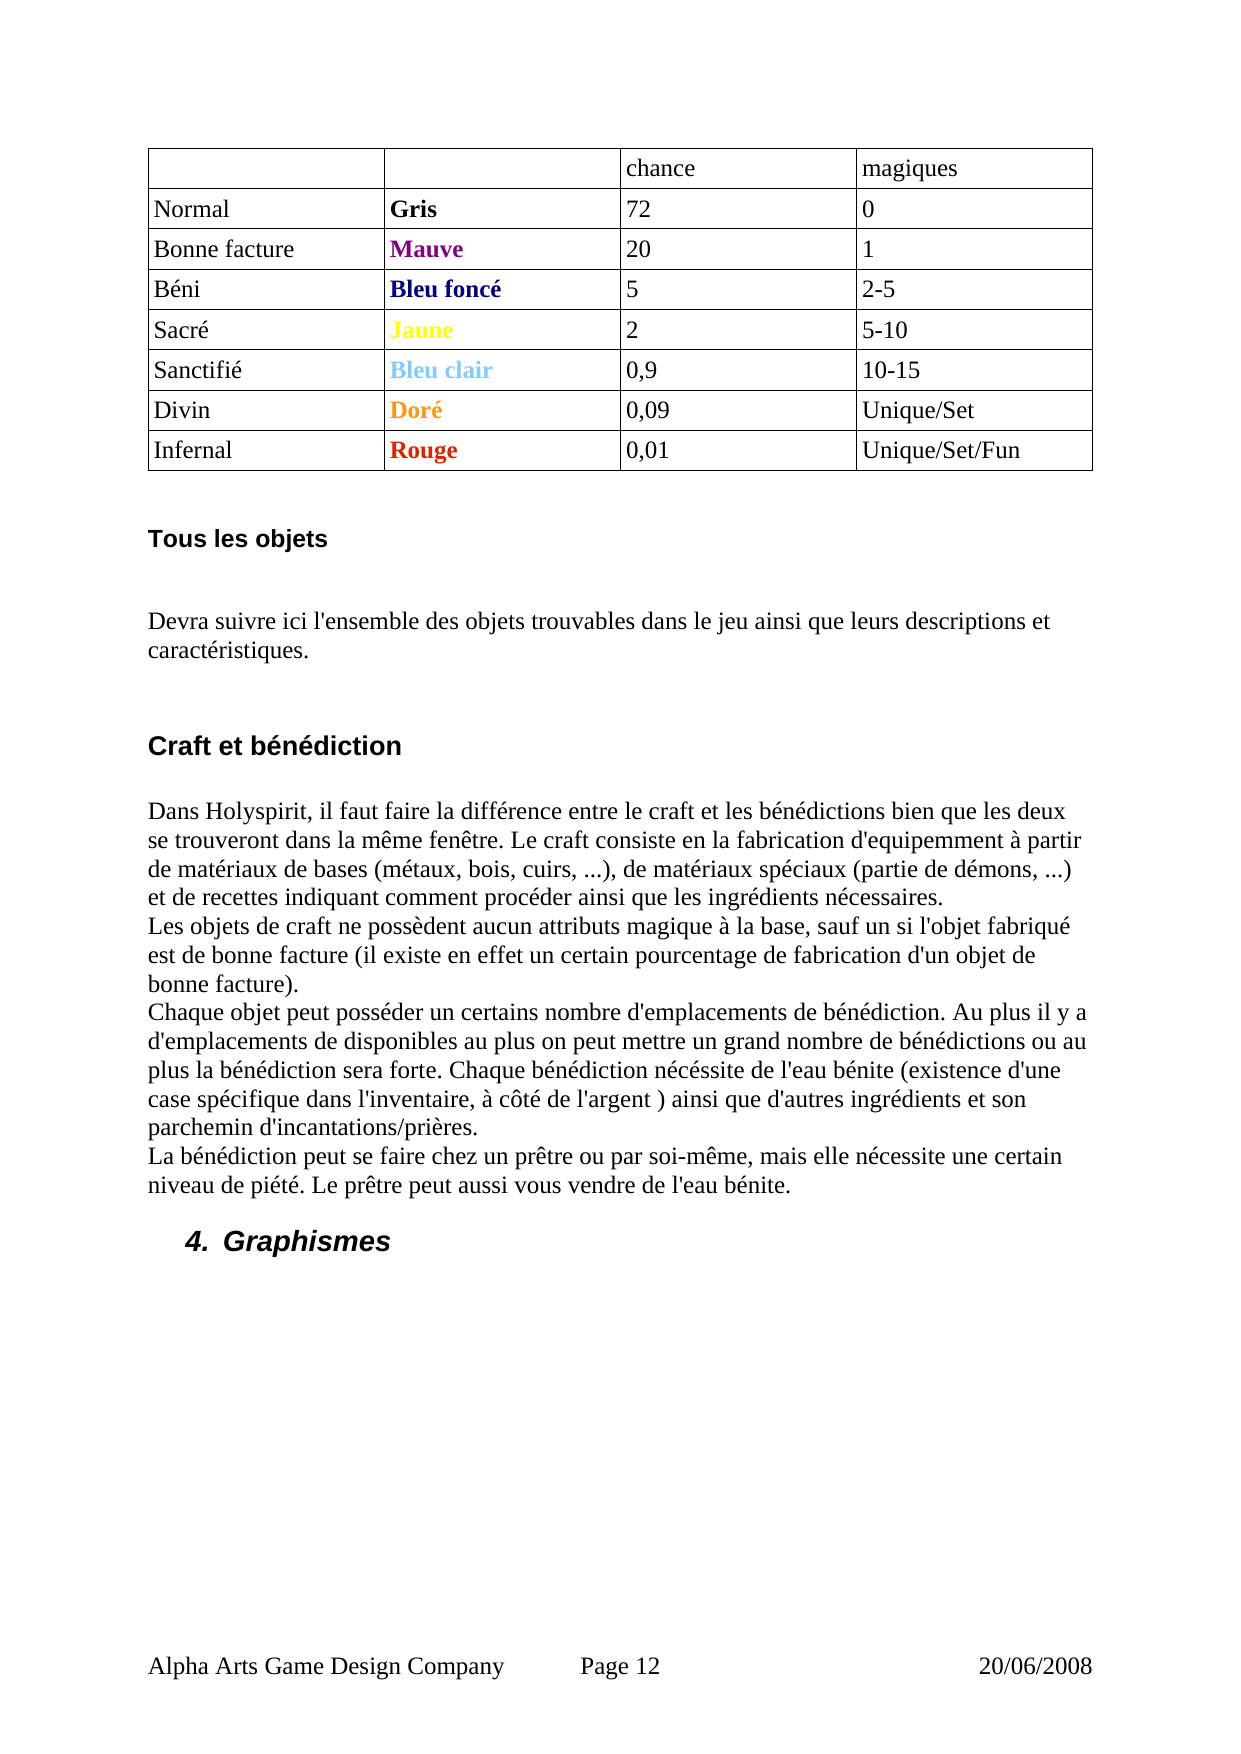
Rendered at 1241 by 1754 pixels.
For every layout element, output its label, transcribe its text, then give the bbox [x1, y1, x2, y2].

table_cell 0 [857, 189, 1092, 228]
table_cell Unique/Set [857, 391, 1092, 430]
table_header [385, 149, 620, 188]
table_cell 5-10 [857, 310, 1092, 349]
table_cell 0,01 [621, 431, 856, 470]
table_cell Gris [385, 189, 620, 228]
table_cell Rouge [385, 431, 620, 470]
table_cell Mauve [385, 229, 620, 268]
table_cell 0,09 [621, 391, 856, 430]
table_header [149, 149, 384, 188]
table_cell Sacré [149, 310, 384, 349]
table_cell Normal [149, 189, 384, 228]
table_cell Bleu clair [385, 350, 620, 389]
table_cell Divin [149, 391, 384, 430]
table_header magiques [857, 149, 1092, 188]
table_cell 72 [621, 189, 856, 228]
table_cell 2-5 [857, 270, 1092, 309]
text La bénédiction peut se faire chez un prêtre ou par soi-même, mais elle nécessite une certain niveau de piété. Le prêtre peut aussi vous vendre de l'eau bénite. [148, 1141, 1092, 1199]
table_cell 0,9 [621, 350, 856, 389]
table_cell Béni [149, 270, 384, 309]
text Les objets de craft ne possèdent aucun attributs magique à la base, sauf un si l'objet fabriqué est de bonne facture (il existe en effet un certain pourcentage de fabrication d'un objet de bonne facture). [148, 911, 1092, 997]
table_cell Infernal [149, 431, 384, 470]
table_cell 5 [621, 270, 856, 309]
table_header chance [621, 149, 856, 188]
table_cell Jaune [385, 310, 620, 349]
subtitle Craft et bénédiction [148, 730, 1092, 761]
table_cell Bonne facture [149, 229, 384, 268]
table_cell Doré [385, 391, 620, 430]
text Dans Holyspirit, il faut faire la différence entre le craft et les bénédictions bien que les deux se trouveront dans la même fenêtre. Le craft consiste en la fabrication d'equipemment à partir de matériaux de bases (métaux, bois, cuirs, ...), de matériaux spéciaux (partie de démons, ...) et de recettes indiquant comment procéder ainsi que les ingrédients nécessaires. [148, 796, 1092, 911]
table_cell Unique/Set/Fun [857, 431, 1092, 470]
table_cell Bleu foncé [385, 270, 620, 309]
text Devra suivre ici l'ensemble des objets trouvables dans le jeu ainsi que leurs descriptions et caractéristiques. [148, 606, 1092, 664]
subtitle Graphismes [185, 1224, 1092, 1257]
table_cell 10-15 [857, 350, 1092, 389]
subtitle Tous les objets [148, 524, 1092, 552]
table_cell Sanctifié [149, 350, 384, 389]
table_cell 1 [857, 229, 1092, 268]
text Chaque objet peut posséder un certains nombre d'emplacements de bénédiction. Au plus il y a d'emplacements de disponibles au plus on peut mettre un grand nombre de bénédictions ou au plus la bénédiction sera forte. Chaque bénédiction nécéssite de l'eau bénite (existence d'une case spécifique dans l'inventaire, à côté de l'argent ) ainsi que d'autres ingrédients et son parchemin d'incantations/prières. [148, 997, 1092, 1141]
table_cell 2 [621, 310, 856, 349]
table_cell 20 [621, 229, 856, 268]
